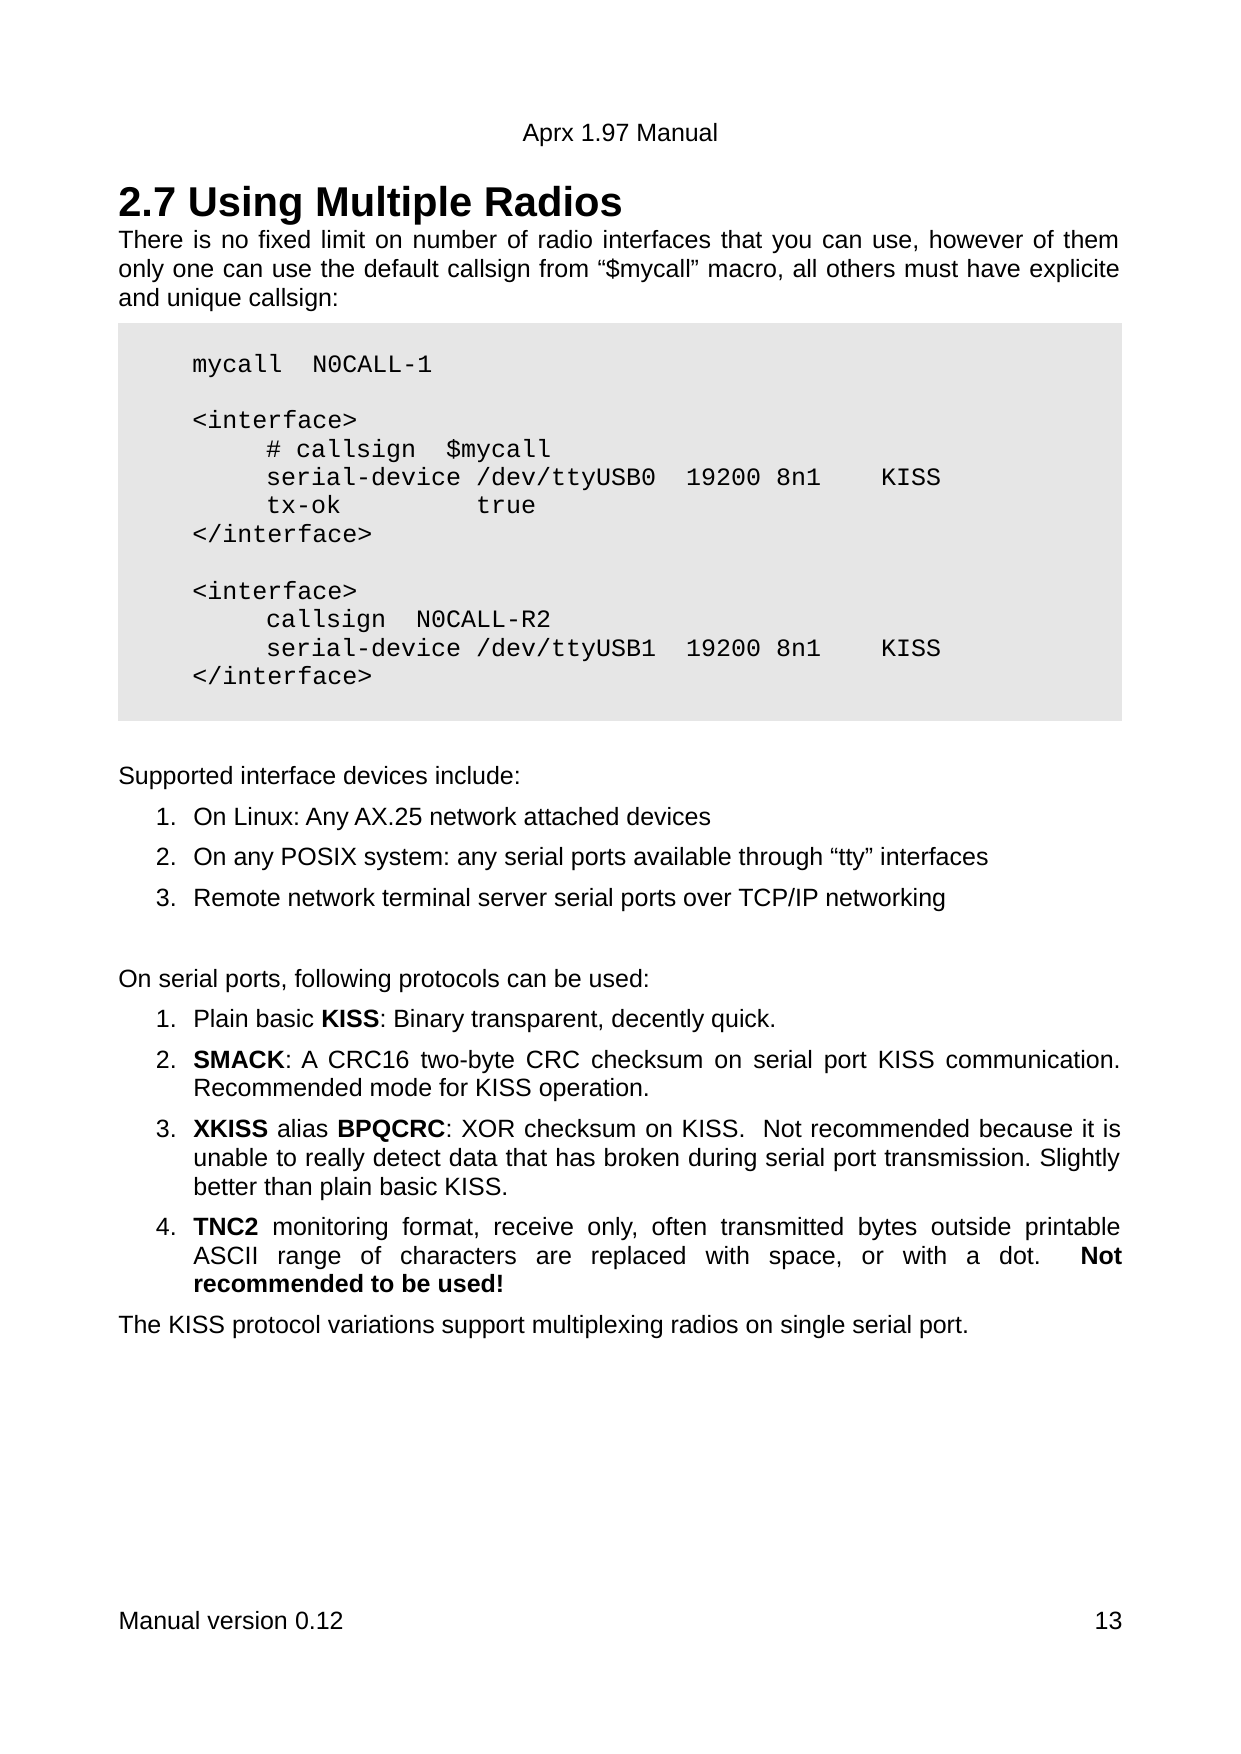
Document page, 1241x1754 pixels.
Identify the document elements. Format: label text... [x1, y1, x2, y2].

text tx-ok true [118, 493, 1122, 521]
text <interface> [118, 408, 1122, 436]
text serial-device /dev/ttyUSB0 19200 8n1 KISS [118, 465, 1122, 493]
text mycall N0CALL-1 [118, 351, 1122, 380]
text <interface> [118, 578, 1122, 607]
text On serial ports, following protocols can be used: [118, 964, 1122, 992]
subtitle Using Multiple Radios [118, 177, 1122, 225]
text serial-device /dev/ttyUSB1 19200 8n1 KISS [118, 635, 1122, 663]
text callsign N0CALL-R2 [118, 607, 1122, 635]
text Supported interface devices include: [118, 761, 1122, 790]
text The KISS protocol variations support multiplexing radios on single serial port. [118, 1310, 1122, 1339]
text </interface> [118, 521, 1122, 550]
list XKISS alias BPQCRC: XOR checksum on KISS. Not recommended because it is unable to really detect data that has broken during serial port transmission. Slightly better than plain basic KISS. [156, 1114, 1122, 1200]
list On Linux: Any AX.25 network attached devices [156, 802, 1122, 830]
list Plain basic KISS: Binary transparent, decently quick. [156, 1004, 1122, 1033]
list TNC2 monitoring format, receive only, often transmitted bytes outside printable ASCII range of characters are replaced with space, or with a dot. Not recommended to be used! [156, 1212, 1122, 1298]
text There is no fixed limit on number of radio interfaces that you can use, however of them only one can use the default callsign from “$mycall” macro, all others must have explicite and unique callsign: [118, 225, 1122, 311]
list SMACK: A CRC16 two-byte CRC checksum on serial port KISS communication. Recommended mode for KISS operation. [156, 1045, 1122, 1102]
list Remote network terminal server serial ports over TCP/IP networking [156, 883, 1122, 911]
text </interface> [118, 663, 1122, 692]
text # callsign $mycall [118, 436, 1122, 465]
list On any POSIX system: any serial ports available through “tty” interfaces [156, 842, 1122, 871]
